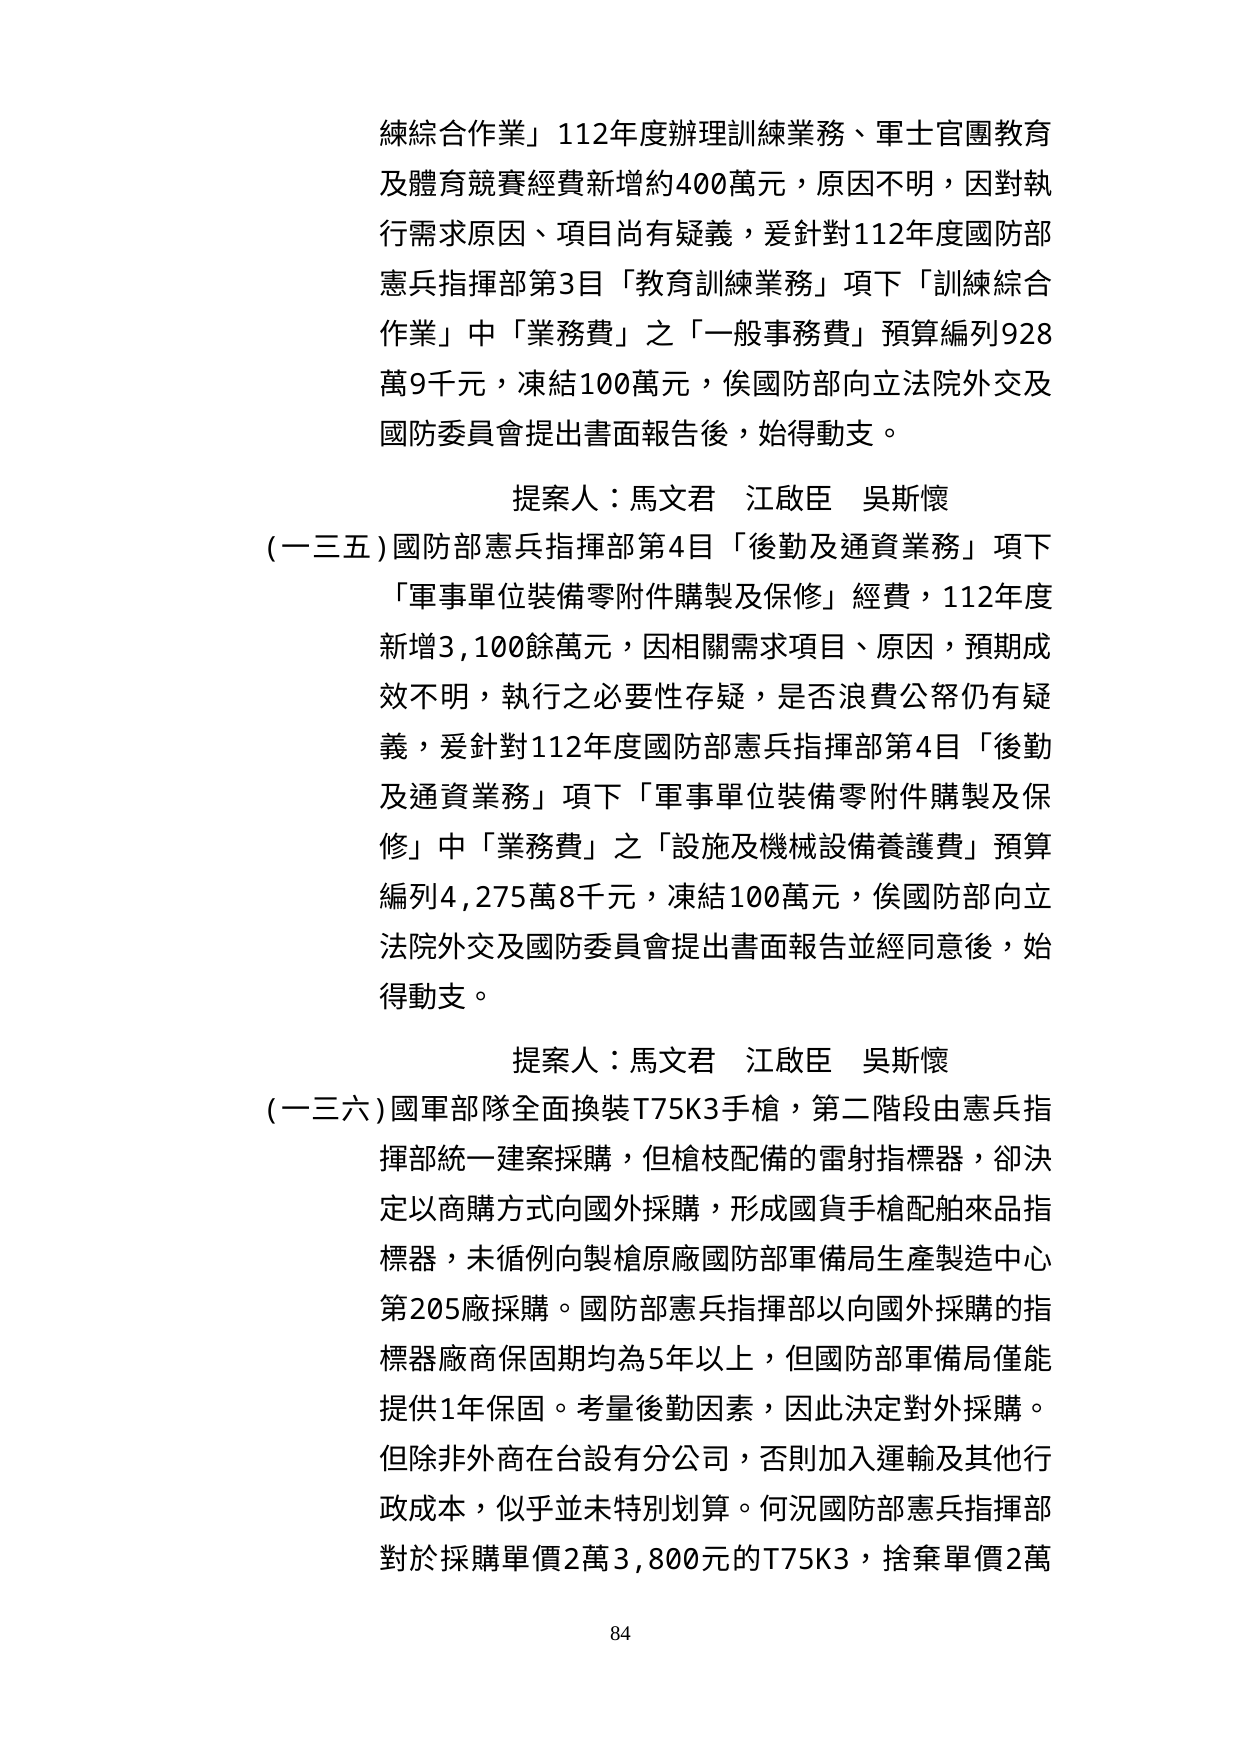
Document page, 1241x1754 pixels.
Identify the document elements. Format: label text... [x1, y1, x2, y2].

text 提案人：馬文君 江啟臣 吳斯懷 [512, 1017, 1053, 1080]
text (一三五)國防部憲兵指揮部第4目「後勤及通資業務」項下「軍事單位裝備零附件購製及保修」經費，112年度新增3,100餘萬元，因相關需求項目、原因，預期成效不明，執行之必要性存疑，是否浪費公帑仍有疑義，爰針對112年度國防部憲兵指揮部第4目「後勤及通資業務」項下「軍事單位裝備零附件購製及保修」中「業務費」之「設施及機械設備養護費」預算編列4,275萬8千元，凍結100萬元，俟國防部向立法院外交及國防委員會提出書面報告並經同意後，始得動支。 [262, 517, 1053, 1017]
text (一三六)國軍部隊全面換裝T75K3手槍，第二階段由憲兵指揮部統一建案採購，但槍枝配備的雷射指標器，卻決定以商購方式向國外採購，形成國貨手槍配舶來品指標器，未循例向製槍原廠國防部軍備局生產製造中心第205廠採購。國防部憲兵指揮部以向國外採購的指標器廠商保固期均為5年以上，但國防部軍備局僅能提供1年保固。考量後勤因素，因此決定對外採購。但除非外商在台設有分公司，否則加入運輸及其他行政成本，似乎並未特別划算。何況國防部憲兵指揮部對於採購單價2萬3,800元的T75K3，捨棄單價2萬 [262, 1080, 1053, 1580]
text 提案人：馬文君 江啟臣 吳斯懷 [512, 455, 1053, 517]
text 練綜合作業」112年度辦理訓練業務、軍士官團教育及體育競賽經費新增約400萬元，原因不明，因對執行需求原因、項目尚有疑義，爰針對112年度國防部憲兵指揮部第3目「教育訓練業務」項下「訓練綜合作業」中「業務費」之「一般事務費」預算編列928萬9千元，凍結100萬元，俟國防部向立法院外交及國防委員會提出書面報告後，始得動支。 [262, 105, 1053, 455]
